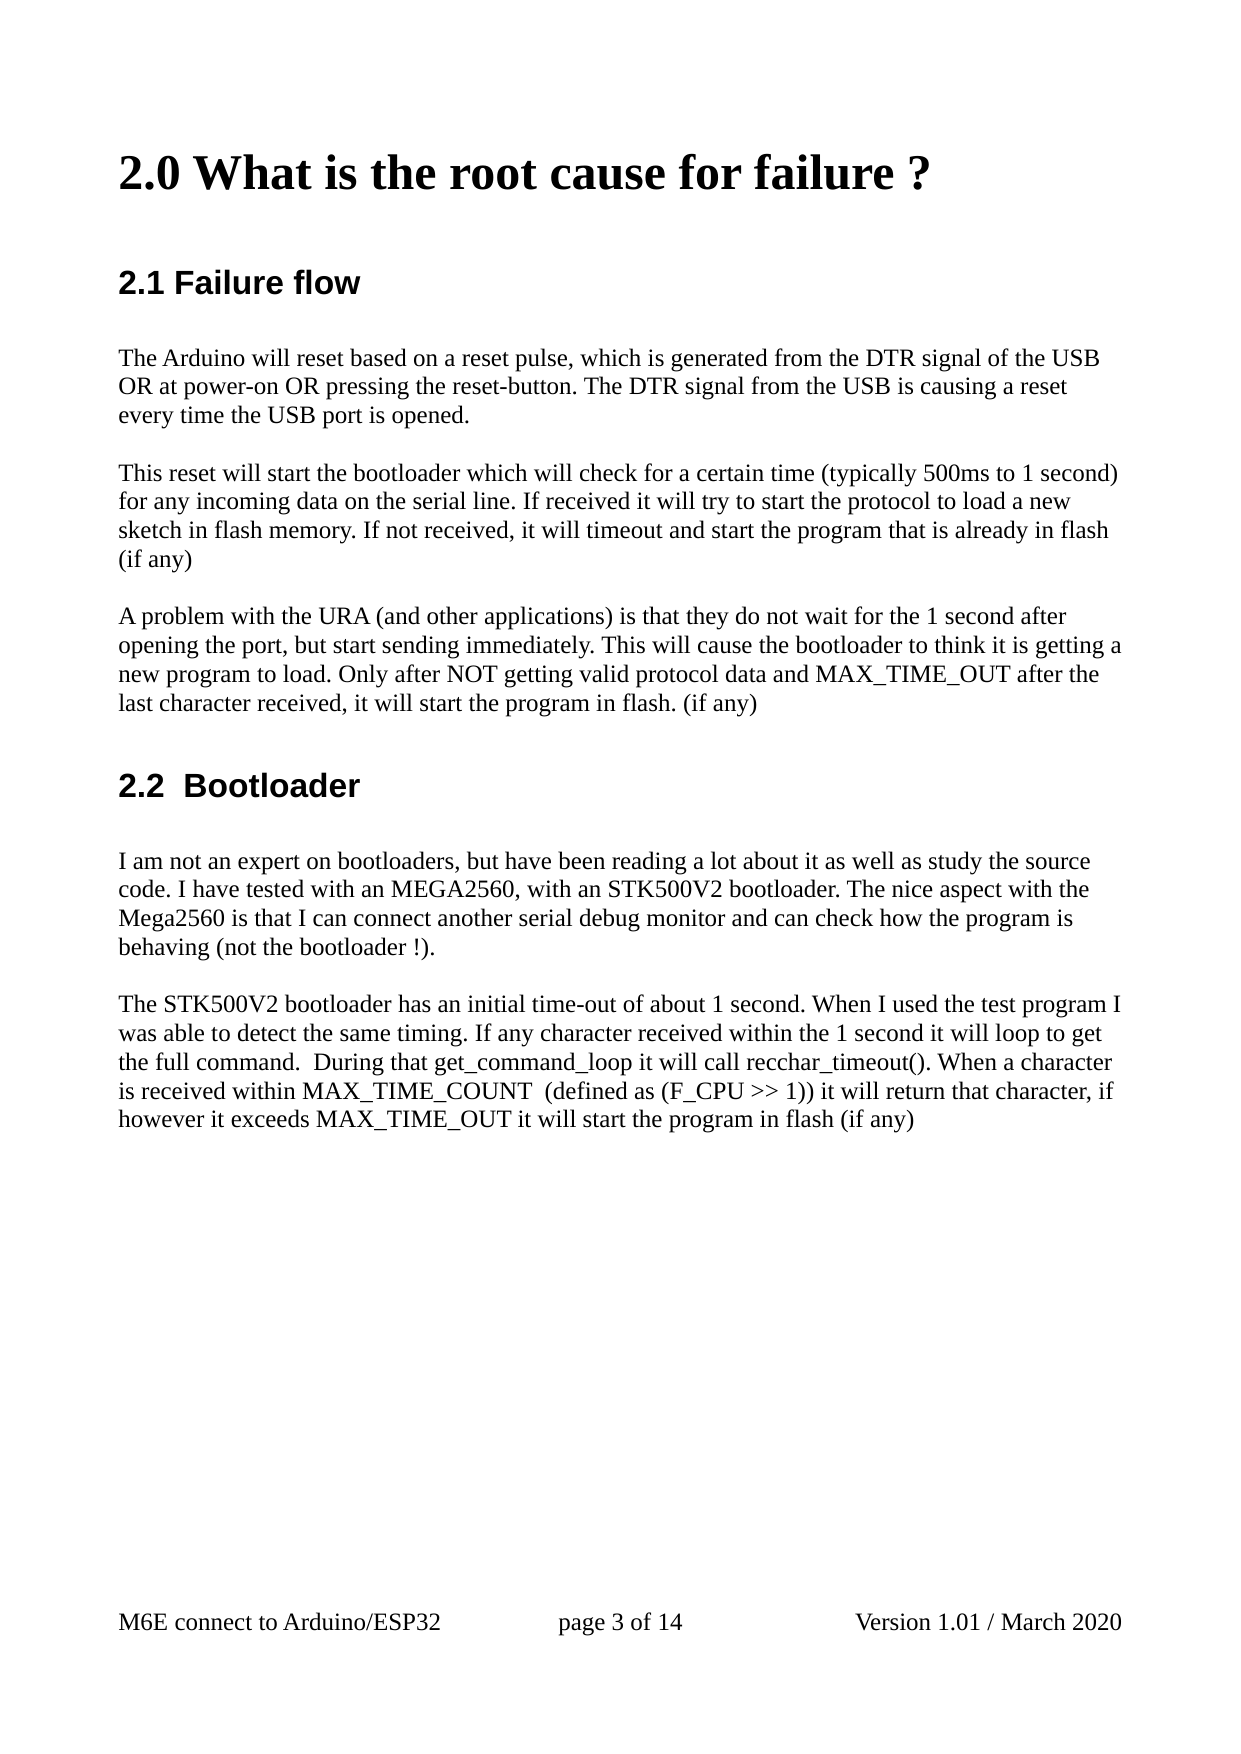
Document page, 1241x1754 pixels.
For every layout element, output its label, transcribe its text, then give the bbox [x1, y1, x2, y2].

subtitle 2.2 Bootloader [118, 766, 1122, 804]
subtitle 2.0 What is the root cause for failure ? [118, 143, 1122, 201]
text The Arduino will reset based on a reset pulse, which is generated from the DTR signal of the USB OR at power-on OR pressing the reset-button. The DTR signal from the USB is causing a reset every time the USB port is opened. [118, 343, 1122, 429]
text I am not an expert on bootloaders, but have been reading a lot about it as well as study the source code. I have tested with an MEGA2560, with an STK500V2 bootloader. The nice aspect with the Mega2560 is that I can connect another serial debug monitor and can check how the program is behaving (not the bootloader !). [118, 846, 1122, 961]
text A problem with the URA (and other applications) is that they do not wait for the 1 second after opening the port, but start sending immediately. This will cause the bootloader to think it is getting a new program to load. Only after NOT getting valid protocol data and MAX_TIME_OUT after the last character received, it will start the program in flash. (if any) [118, 601, 1122, 716]
text This reset will start the bootloader which will check for a certain time (typically 500ms to 1 second) for any incoming data on the serial line. If received it will try to start the protocol to load a new sketch in flash memory. If not received, it will timeout and start the program that is already in flash (if any) [118, 458, 1122, 573]
text The STK500V2 bootloader has an initial time-out of about 1 second. When I used the test program I was able to detect the same timing. If any character received within the 1 second it will loop to get the full command. During that get_command_loop it will call recchar_timeout(). When a character is received within MAX_TIME_COUNT (defined as (F_CPU >> 1)) it will return that character, if however it exceeds MAX_TIME_OUT it will start the program in flash (if any) [118, 989, 1122, 1133]
subtitle 2.1 Failure flow [118, 263, 1122, 301]
